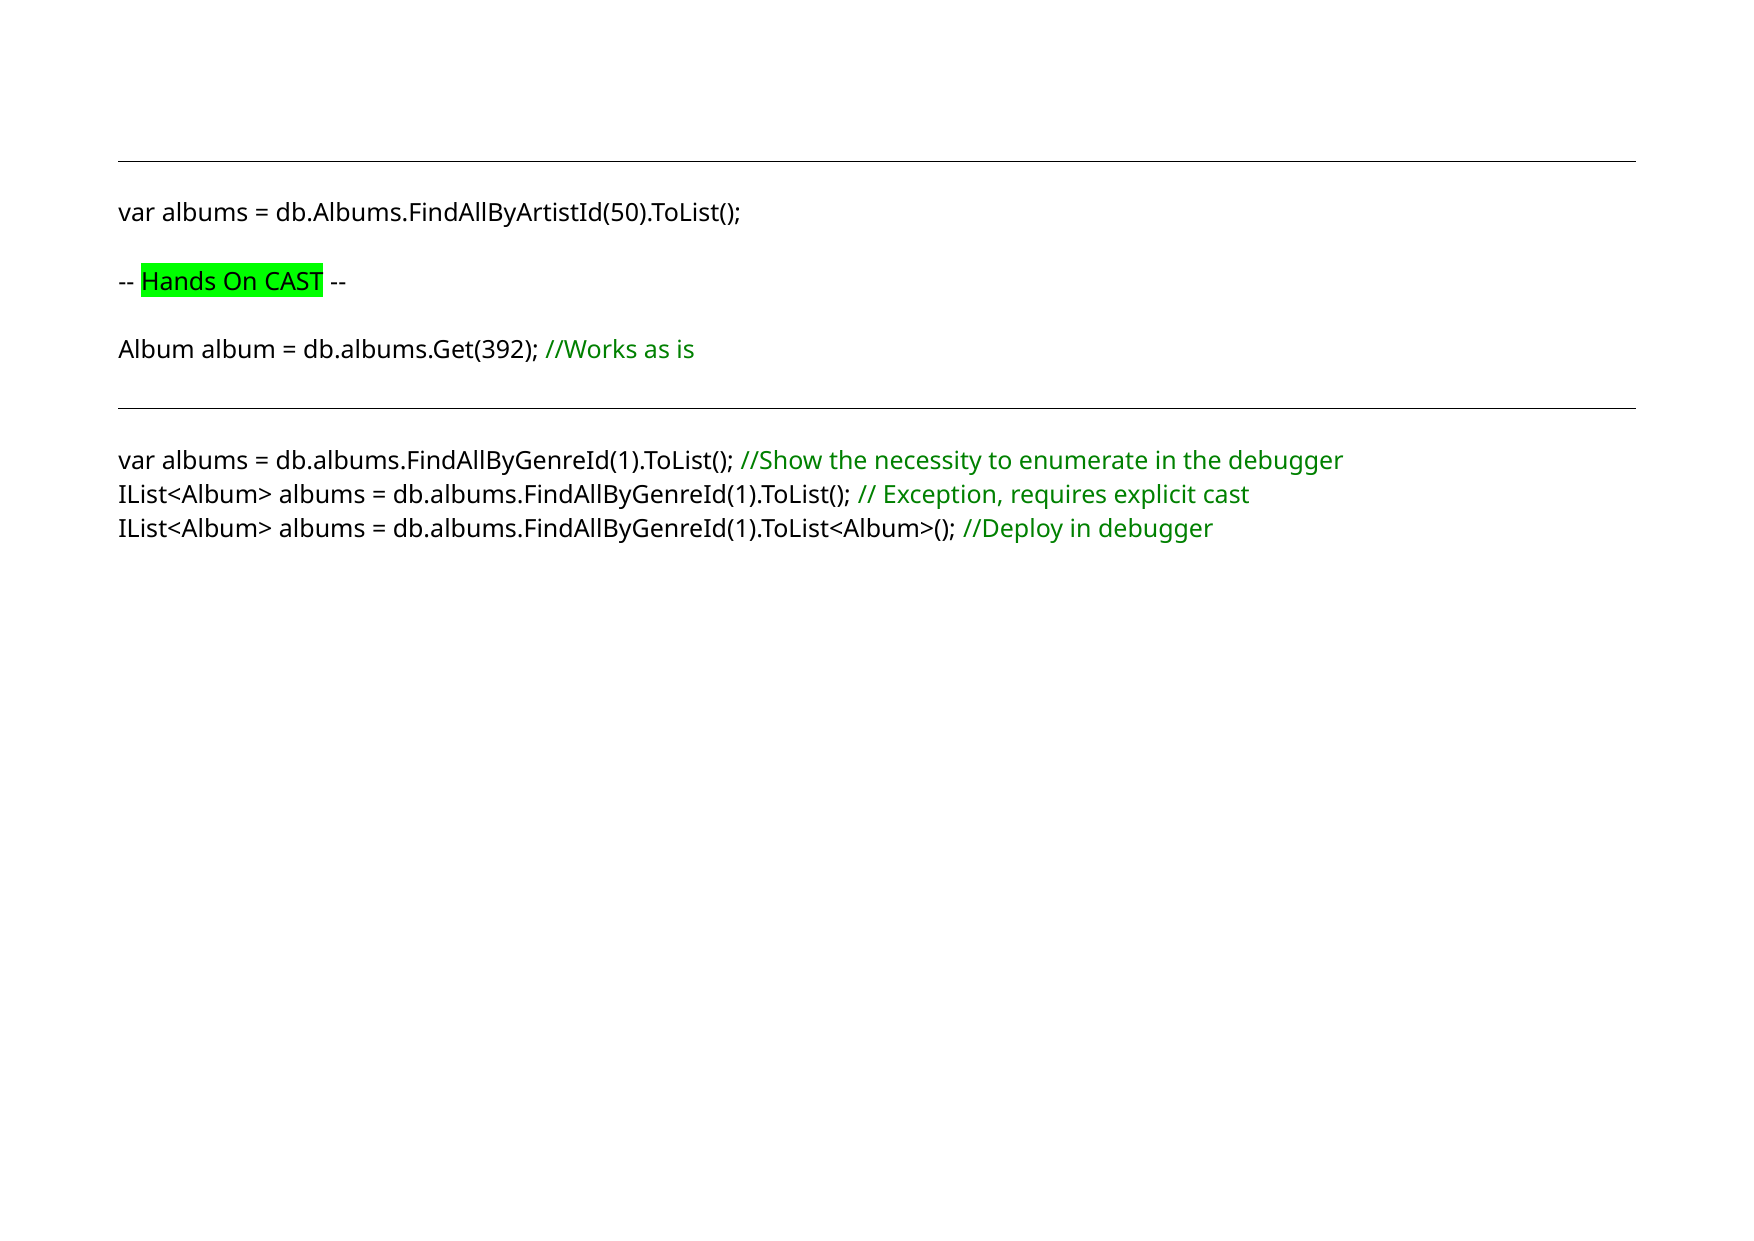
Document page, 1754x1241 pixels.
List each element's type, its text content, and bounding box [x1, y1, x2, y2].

text -- Hands On CAST -- [118, 263, 1636, 297]
text var albums = db.Albums.FindAllByArtistId(50).ToList(); [118, 195, 1636, 229]
text var albums = db.albums.FindAllByGenreId(1).ToList(); //Show the necessity to enumerate in the debugger [118, 442, 1636, 476]
text IList<Album> albums = db.albums.FindAllByGenreId(1).ToList(); // Exception, requires explicit cast [118, 476, 1636, 511]
text Album album = db.albums.Get(392); //Works as is [118, 331, 1636, 365]
text IList<Album> albums = db.albums.FindAllByGenreId(1).ToList<Album>(); //Deploy in debugger [118, 511, 1636, 544]
